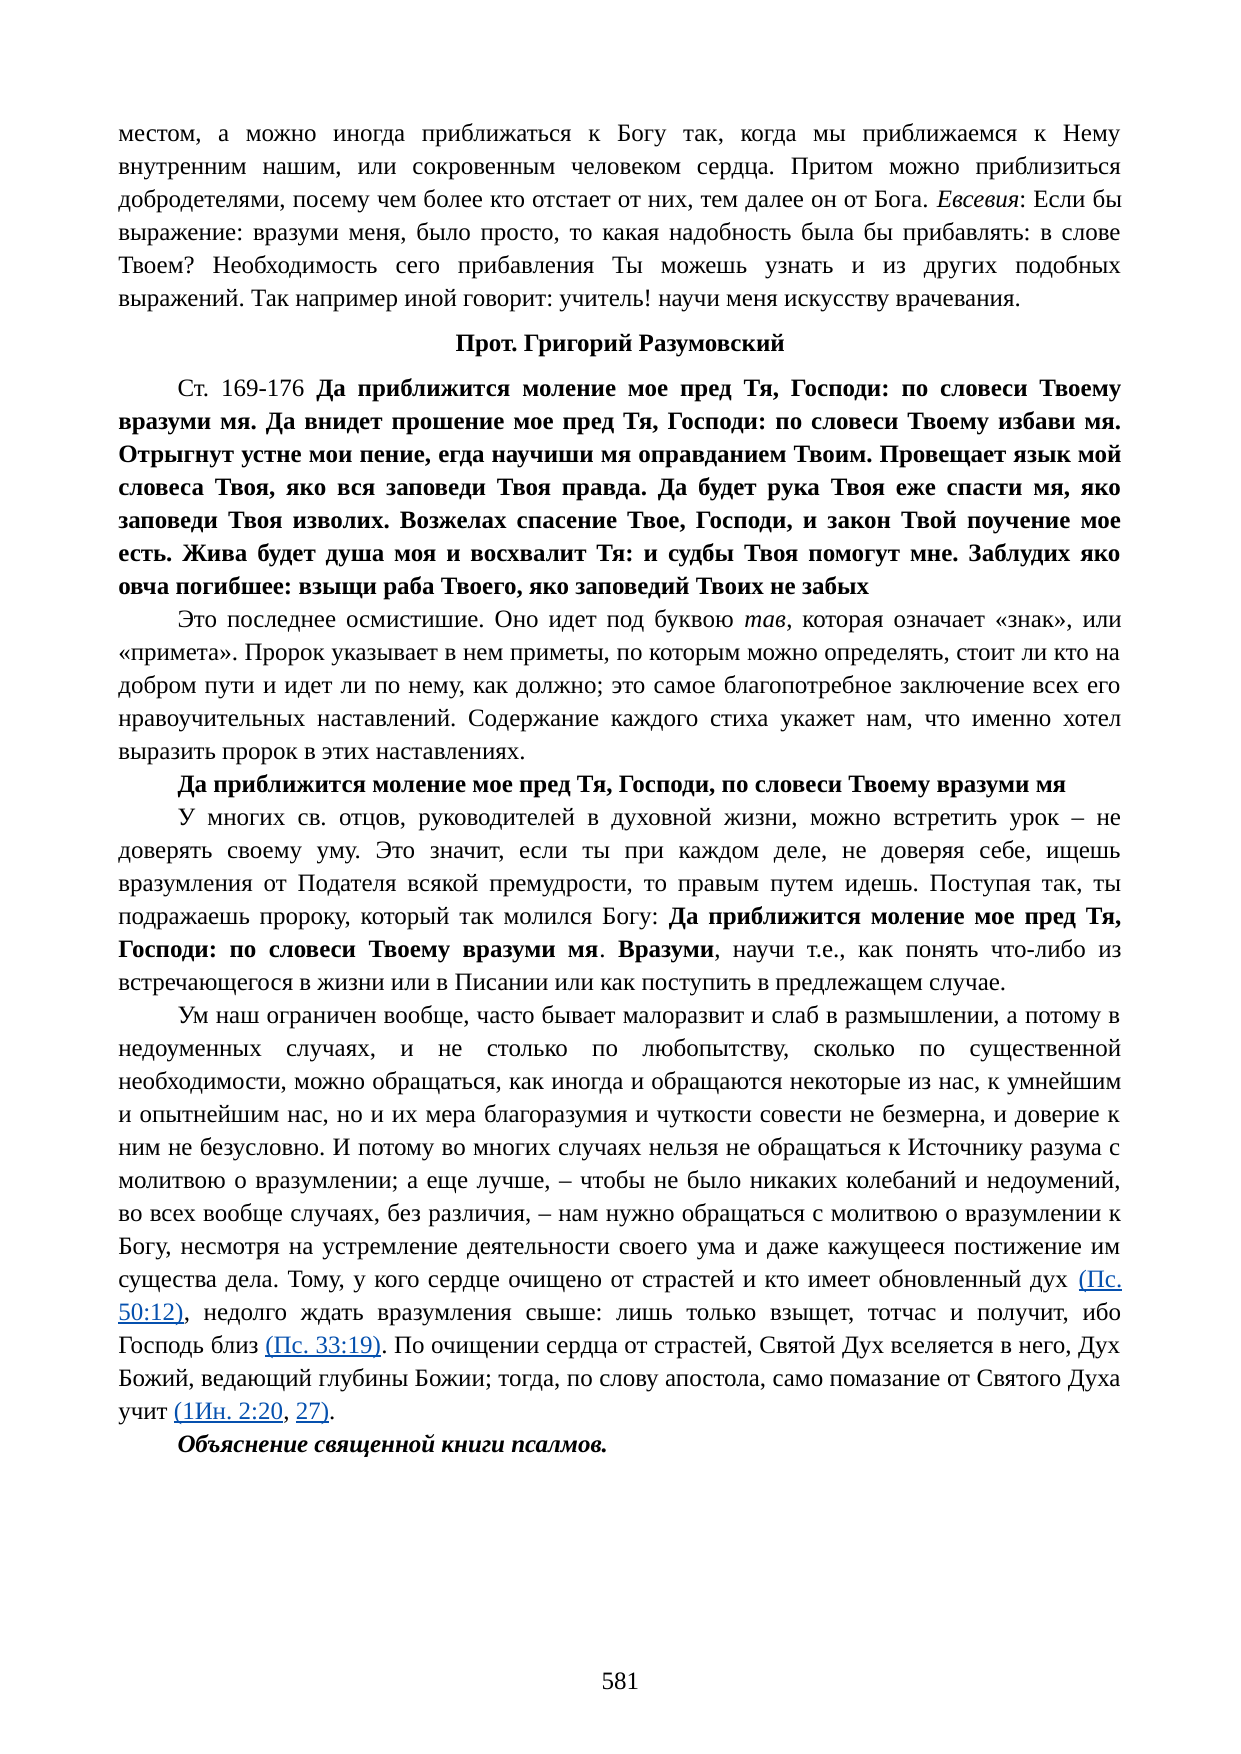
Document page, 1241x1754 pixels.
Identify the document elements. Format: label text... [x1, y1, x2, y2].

text Ст. 169-176 Да приближится моление мое пред Тя, Господи: по словеси Твоему вразуми мя. Да внидет прошение мое пред Тя, Господи: по словеси Твоему избави мя. Отрыгнут устне мои пение, егда научиши мя оправданием Твоим. Провещает язык мой словеса Твоя, яко вся заповеди Твоя правда. Да будет рука Твоя еже спасти мя, яко заповеди Твоя изволих. Возжелах спасение Твое, Господи, и закон Твой поучение мое есть. Жива будет душа моя и восхвалит Тя: и судбы Твоя помогут мне. Заблудих яко овча погибшее: взыщи раба Твоего, яко заповедий Твоих не забых [118, 373, 1122, 600]
text Объяснение священной книги псалмов. [118, 1429, 1122, 1458]
subtitle Прот. Григорий Разумовский [118, 328, 1122, 357]
text Ум наш ограничен вообще, часто бывает малоразвит и слаб в размышлении, а потому в недоуменных случаях, и не столько по любопытству, сколько по существенной необходимости, можно обращаться, как иногда и обращаются некоторые из нас, к умнейшим и опытнейшим нас, но и их мера благоразумия и чуткости совести не безмерна, и доверие к ним не безусловно. И потому во многих случаях нельзя не обращаться к Источнику разума с молитвою о вразумлении; а еще лучше, – чтобы не было никаких колебаний и недоумений, во всех вообще случаях, без различия, – нам нужно обращаться с молитвою о вразумлении к Богу, несмотря на устремление деятельности своего ума и даже кажущееся постижение им существа дела. Тому, у кого сердце очищено от страстей и кто имеет обновленный дух (Пс. 50:12), недолго ждать вразумления свыше: лишь только взыщет, тотчас и получит, ибо Господь близ (Пс. 33:19). По очищении сердца от страстей, Святой Дух вселяется в него, Дух Божий, ведающий глубины Божии; тогда, по слову апостола, само помазание от Святого Духа учит (1Ин. 2:20, 27). [118, 1000, 1122, 1425]
text Это последнее осмистишие. Оно идет под буквою тав, которая означает «знак», или «примета». Пророк указывает в нем приметы, по которым можно определять, стоит ли кто на добром пути и идет ли по нему, как должно; это самое благопотребное заключение всех его нравоучительных наставлений. Содержание каждого стиха укажет нам, что именно хотел выразить пророк в этих наставлениях. [118, 604, 1122, 765]
text У многих св. отцов, руководителей в духовной жизни, можно встретить урок – не доверять своему уму. Это значит, если ты при каждом деле, не доверяя себе, ищешь вразумления от Подателя всякой премудрости, то правым путем идешь. Поступая так, ты подражаешь пророку, который так молился Богу: Да приближится моление мое пред Тя, Господи: по словеси Твоему вразуми мя. Вразуми, научи т.е., как понять что-либо из встречающегося в жизни или в Писании или как поступить в предлежащем случае. [118, 802, 1122, 996]
text Да приближится моление мое пред Тя, Господи, по словеси Твоему вразуми мя [118, 769, 1122, 798]
text местом, а можно иногда приближаться к Богу так, когда мы приближаемся к Нему внутренним нашим, или сокровенным человеком сердца. Притом можно приблизиться добродетелями, посему чем более кто отстает от них, тем далее он от Бога. Евсевия: Если бы выражение: вразуми меня, было просто, то какая надобность была бы прибавлять: в слове Твоем? Необходимость сего прибавления Ты можешь узнать и из других подобных выражений. Так например иной говорит: учитель! научи меня искусству врачевания. [118, 118, 1122, 312]
